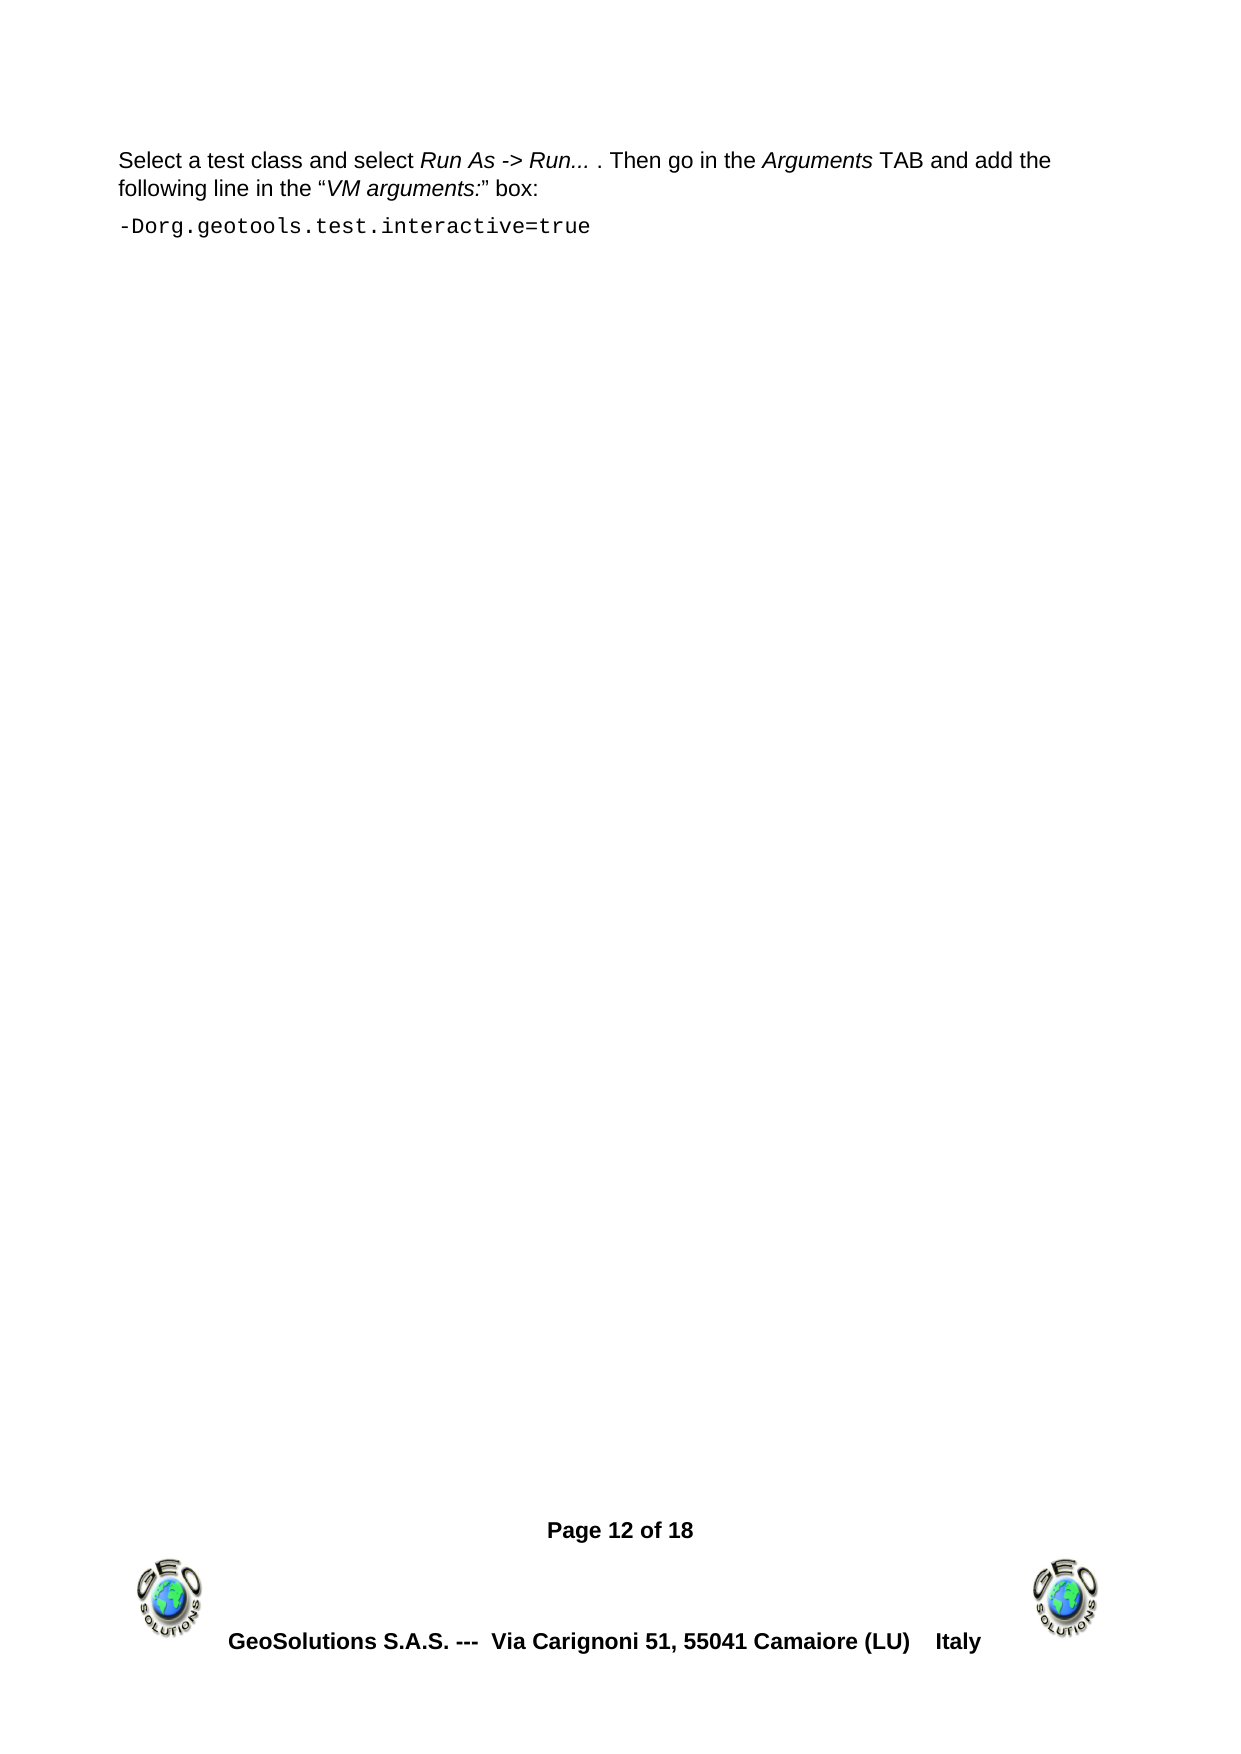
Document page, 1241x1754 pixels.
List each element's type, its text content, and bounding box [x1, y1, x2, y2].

picture [1030, 1552, 1101, 1641]
text Select a test class and select Run As -> Run... . Then go in the Arguments TAB and add the following line in the “VM arguments:” box: [118, 148, 1122, 201]
picture [134, 1552, 205, 1641]
text -Dorg.geotools.test.interactive=true [118, 216, 1122, 240]
